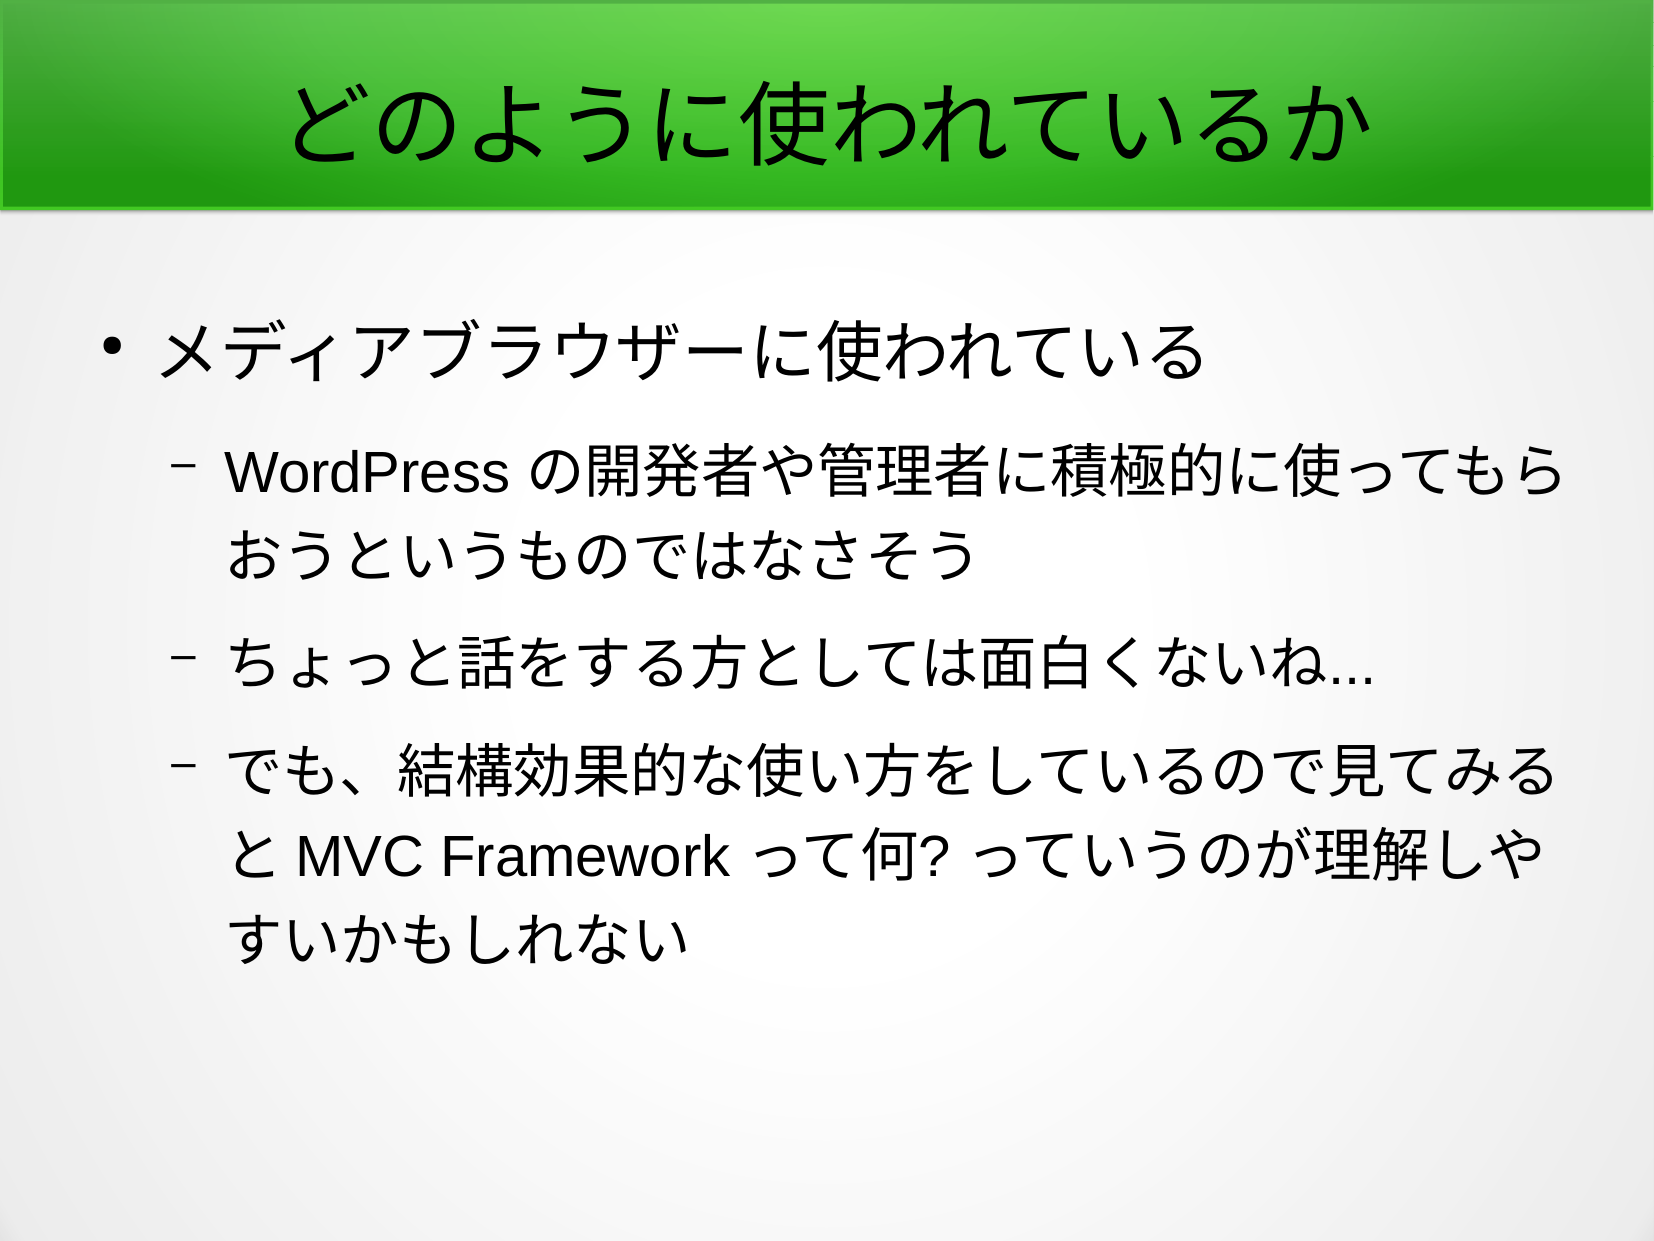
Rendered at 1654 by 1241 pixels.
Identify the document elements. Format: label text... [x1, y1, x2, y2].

list メディアブラウザーに使われている WordPress の開発者や管理者に積極的に使ってもらおうというものではなさそう ちょっと話をする方としては面白くないね... でも、結構効果的な使い方をしているので見てみると MVC Framework って何? っていうのが理解しやすいかもしれない [82, 299, 1571, 1019]
title どのように使われているか [82, 47, 1571, 189]
